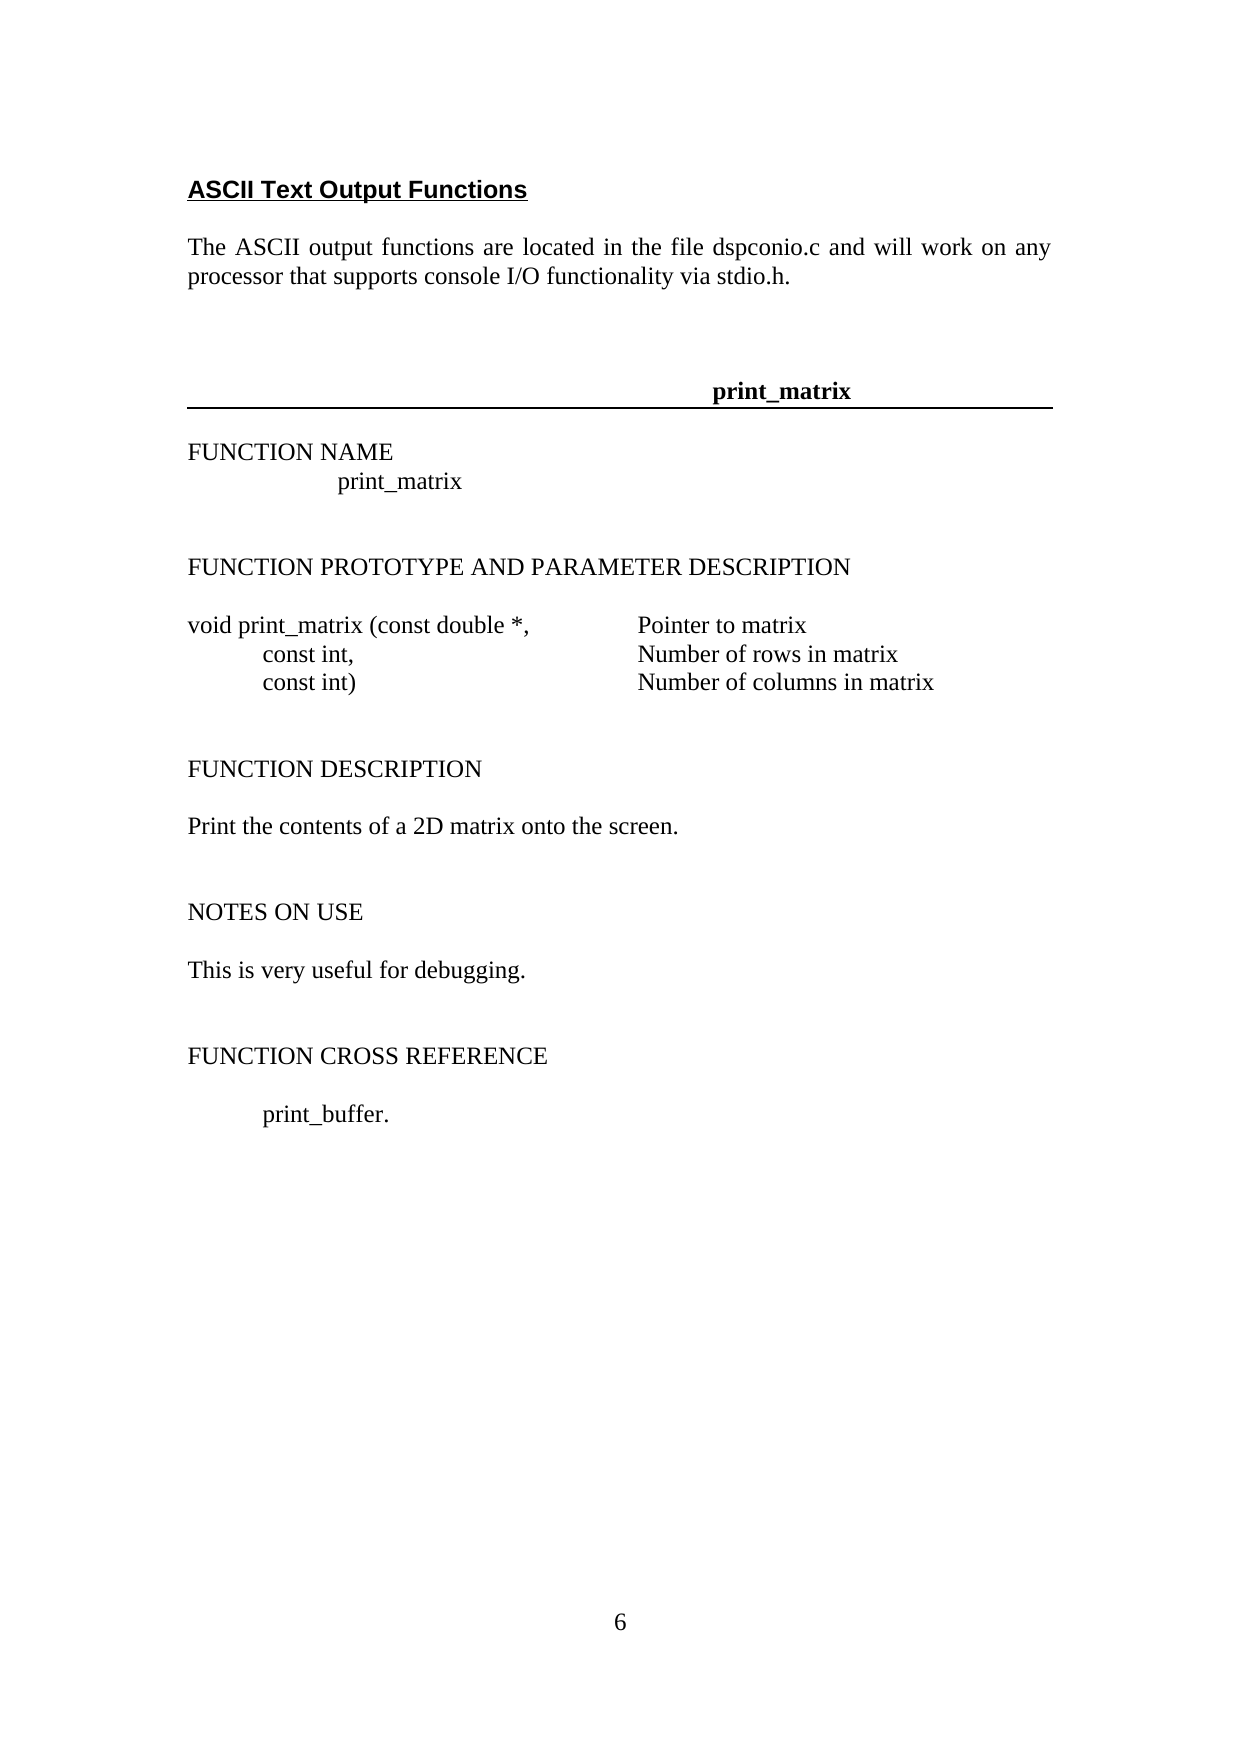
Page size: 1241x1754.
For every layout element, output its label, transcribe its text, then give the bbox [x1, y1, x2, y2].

text const int, Number of rows in matrix [187, 639, 1053, 667]
text This is very useful for debugging. [187, 955, 1053, 984]
text NOTES ON USE [187, 897, 1053, 926]
subtitle ASCII Text Output Functions [187, 175, 1053, 204]
text FUNCTION NAME [187, 437, 1053, 466]
text print_buffer. [187, 1099, 1053, 1127]
text const int) Number of columns in matrix [187, 667, 1053, 696]
text Print the contents of a 2D matrix onto the screen. [187, 811, 1053, 840]
text The ASCII output functions are located in the file dspconio.c and will work on any processor that supports console I/O functionality via stdio.h. [187, 232, 1053, 290]
text FUNCTION CROSS REFERENCE [187, 1041, 1053, 1070]
subtitle print_matrix [187, 376, 1053, 407]
text FUNCTION DESCRIPTION [187, 754, 1053, 782]
text print_matrix [187, 466, 1053, 495]
text FUNCTION PROTOTYPE AND PARAMETER DESCRIPTION [187, 552, 1053, 581]
text void print_matrix (const double *, Pointer to matrix [187, 610, 1053, 639]
